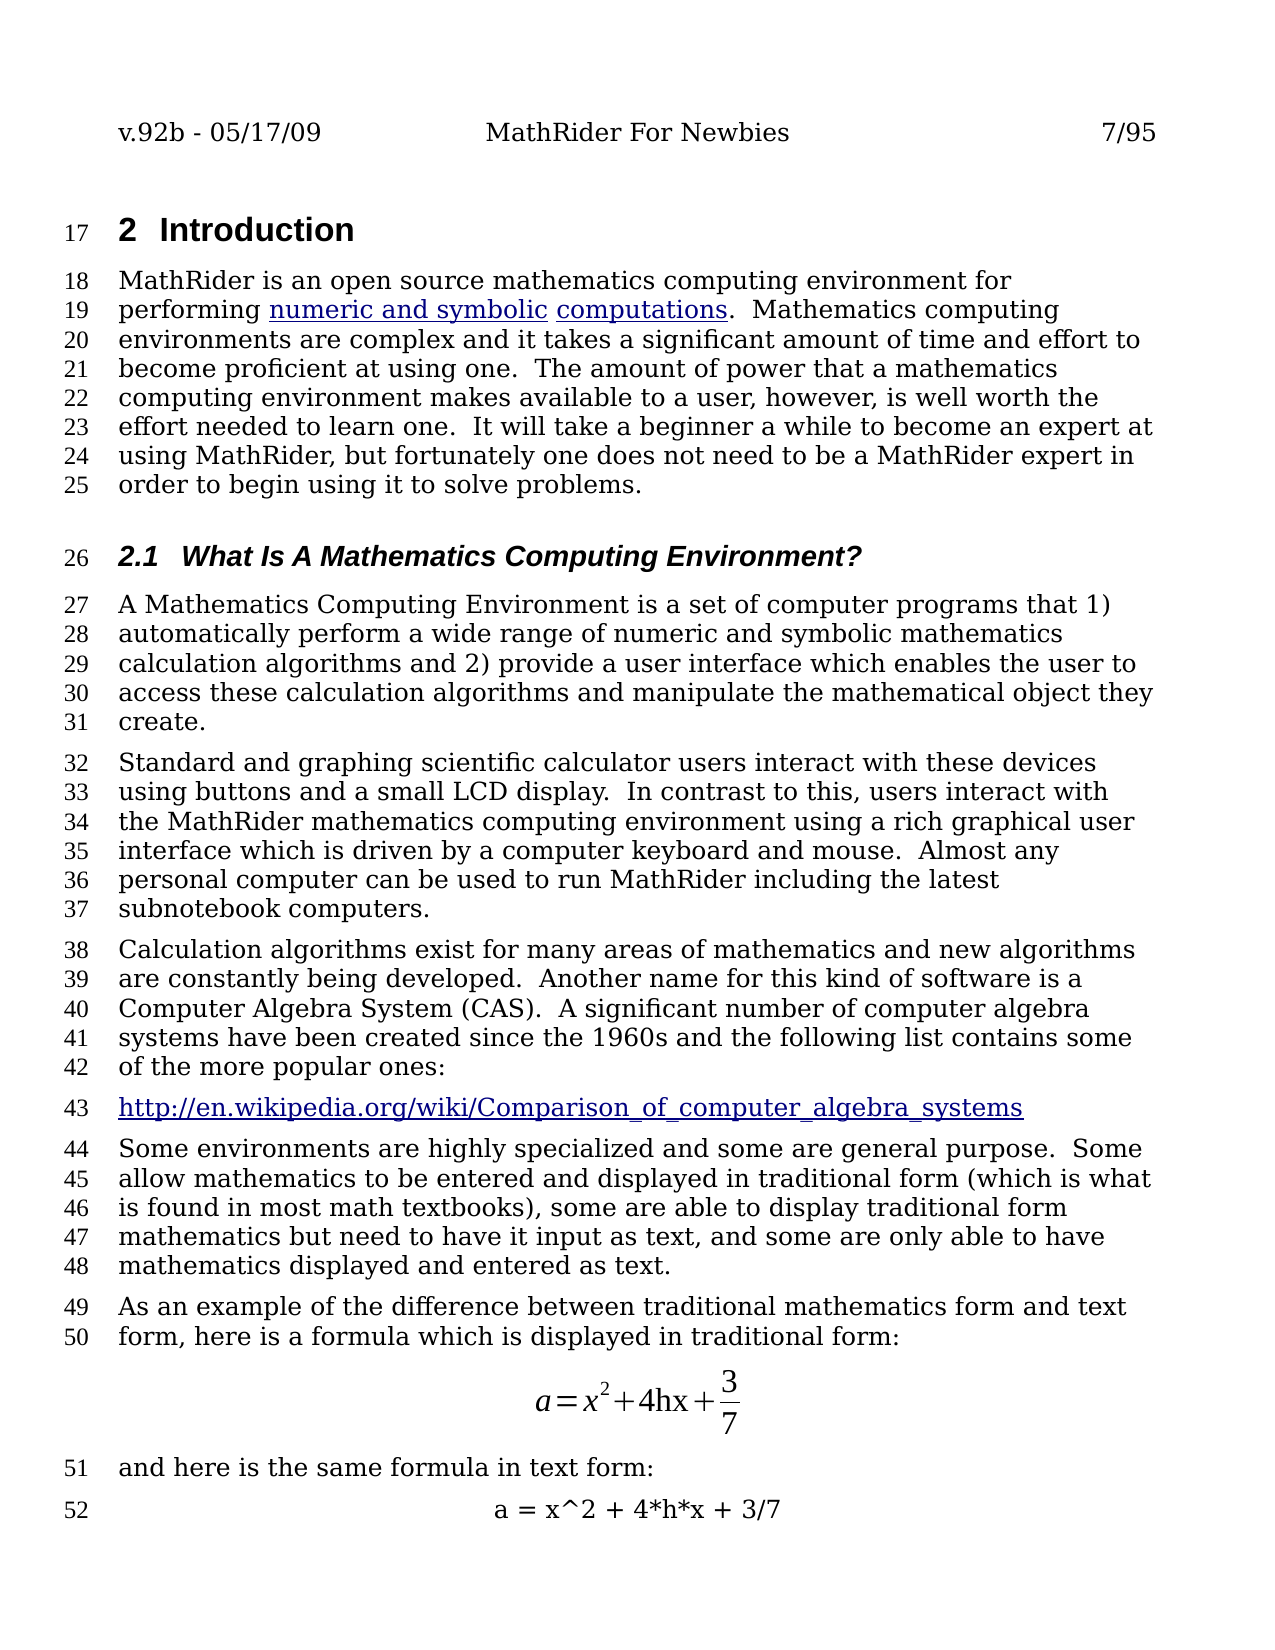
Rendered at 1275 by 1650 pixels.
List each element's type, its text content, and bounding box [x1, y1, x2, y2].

text Calculation algorithms exist for many areas of mathematics and new algorithms are constantly being developed. Another name for this kind of software is a Computer Algebra System (CAS). A significant number of computer algebra systems have been created since the 1960s and the following list contains some of the more popular ones: [118, 935, 1157, 1081]
text http://en.wikipedia.org/wiki/Comparison_of_computer_algebra_systems [118, 1093, 1157, 1122]
text Standard and graphing scientific calculator users interact with these devices using buttons and a small LCD display. In contrast to this, users interact with the MathRider mathematics computing environment using a rich graphical user interface which is driven by a computer keyboard and mouse. Almost any personal computer can be used to run MathRider including the latest subnotebook computers. [118, 748, 1157, 923]
text MathRider is an open source mathematics computing environment for performing numeric and symbolic computations. Mathematics computing environments are complex and it takes a significant amount of time and effort to become proficient at using one. The amount of power that a mathematics computing environment makes available to a user, however, is well worth the effort needed to learn one. It will take a beginner a while to become an expert at using MathRider, but fortunately one does not need to be a MathRider expert in order to begin using it to solve problems. [118, 266, 1157, 500]
subtitle What Is A Mathematics Computing Environment? [118, 539, 1157, 572]
text and here is the same formula in text form: [118, 1454, 1157, 1483]
text a = x^2 + 4*h*x + 3/7 [118, 1495, 1157, 1524]
text As an example of the difference between traditional mathematics form and text form, here is a formula which is displayed in traditional form: [118, 1292, 1157, 1351]
subtitle Introduction [118, 210, 1157, 248]
text Some environments are highly specialized and some are general purpose. Some allow mathematics to be entered and displayed in traditional form (which is what is found in most math textbooks), some are able to display traditional form mathematics but need to have it input as text, and some are only able to have mathematics displayed and entered as text. [118, 1134, 1157, 1280]
text A Mathematics Computing Environment is a set of computer programs that 1) automatically perform a wide range of numeric and symbolic mathematics calculation algorithms and 2) provide a user interface which enables the user to access these calculation algorithms and manipulate the mathematical object they create. [118, 590, 1157, 736]
